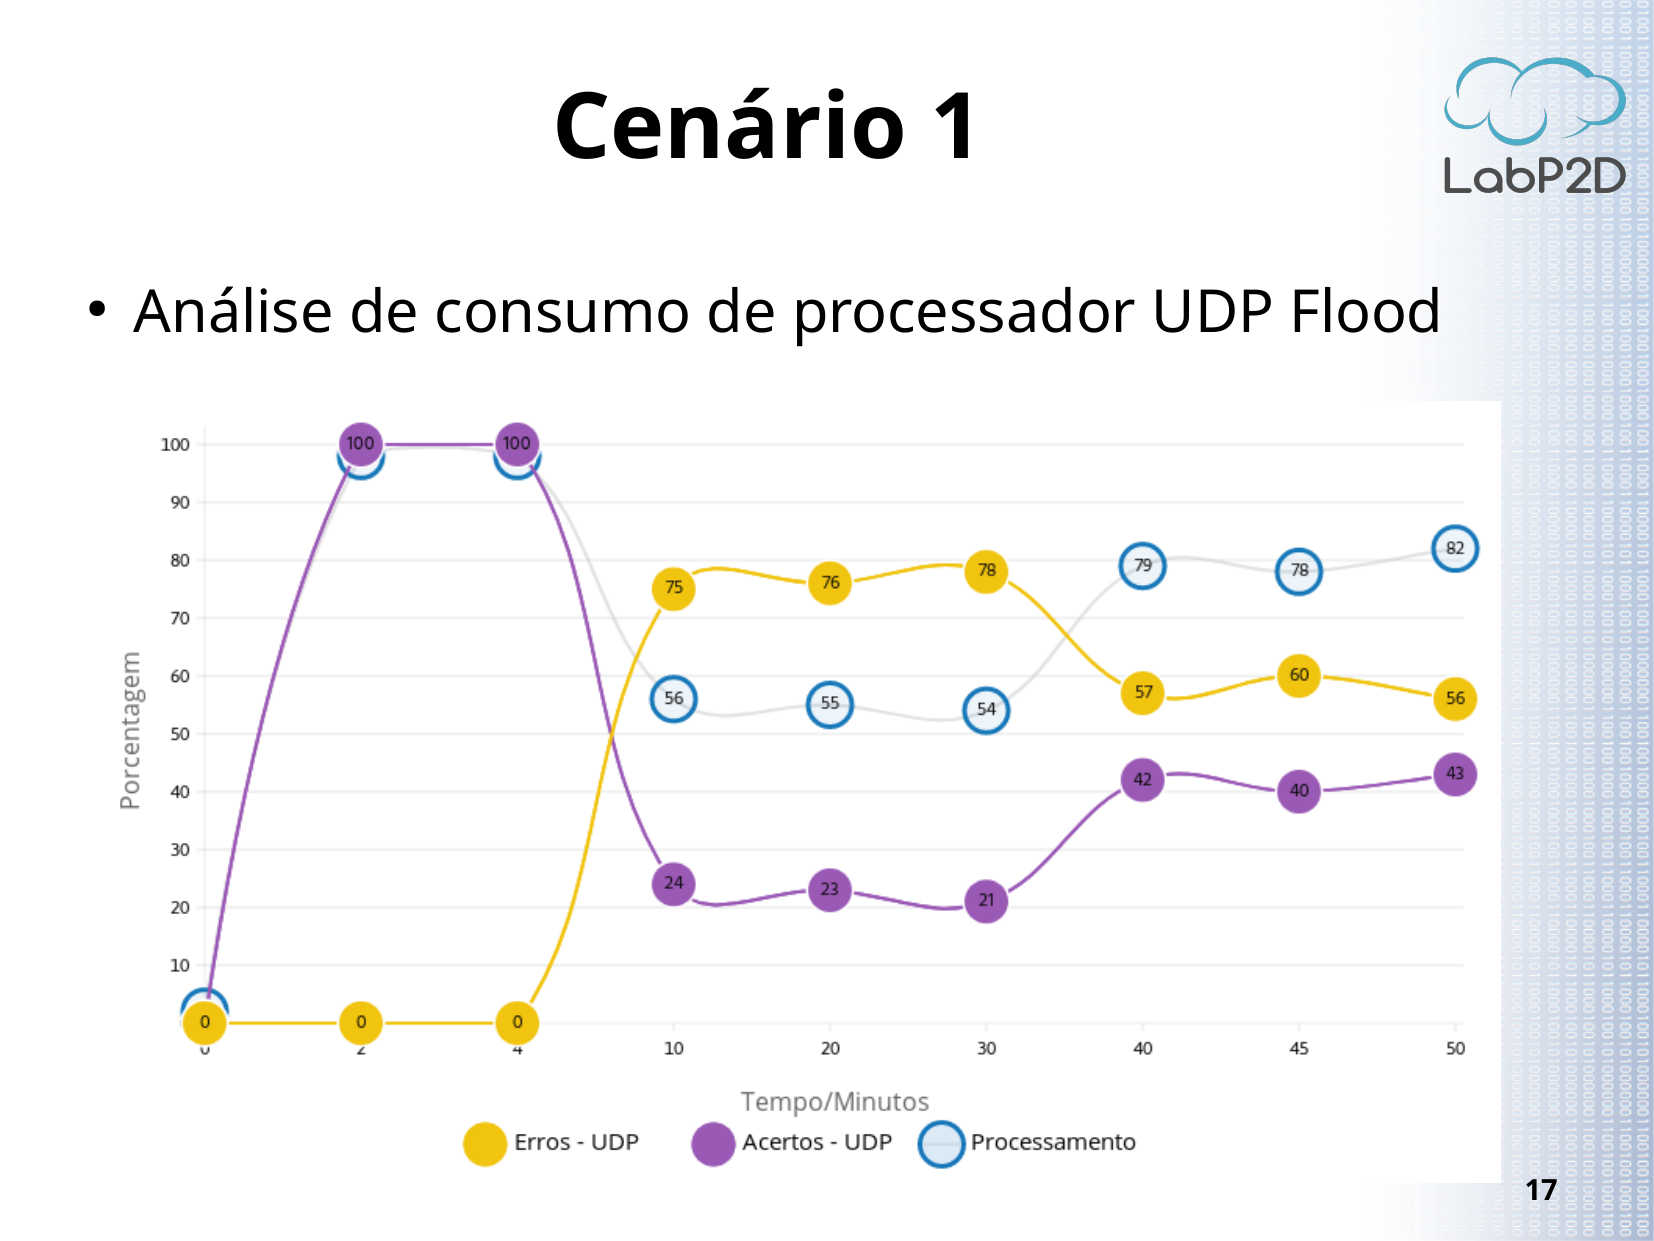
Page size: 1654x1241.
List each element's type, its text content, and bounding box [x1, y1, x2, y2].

picture [94, 1, 1654, 1240]
title Cenário 1 [82, 19, 1453, 227]
list Análise de consumo de processador UDP Flood [70, 236, 1560, 384]
